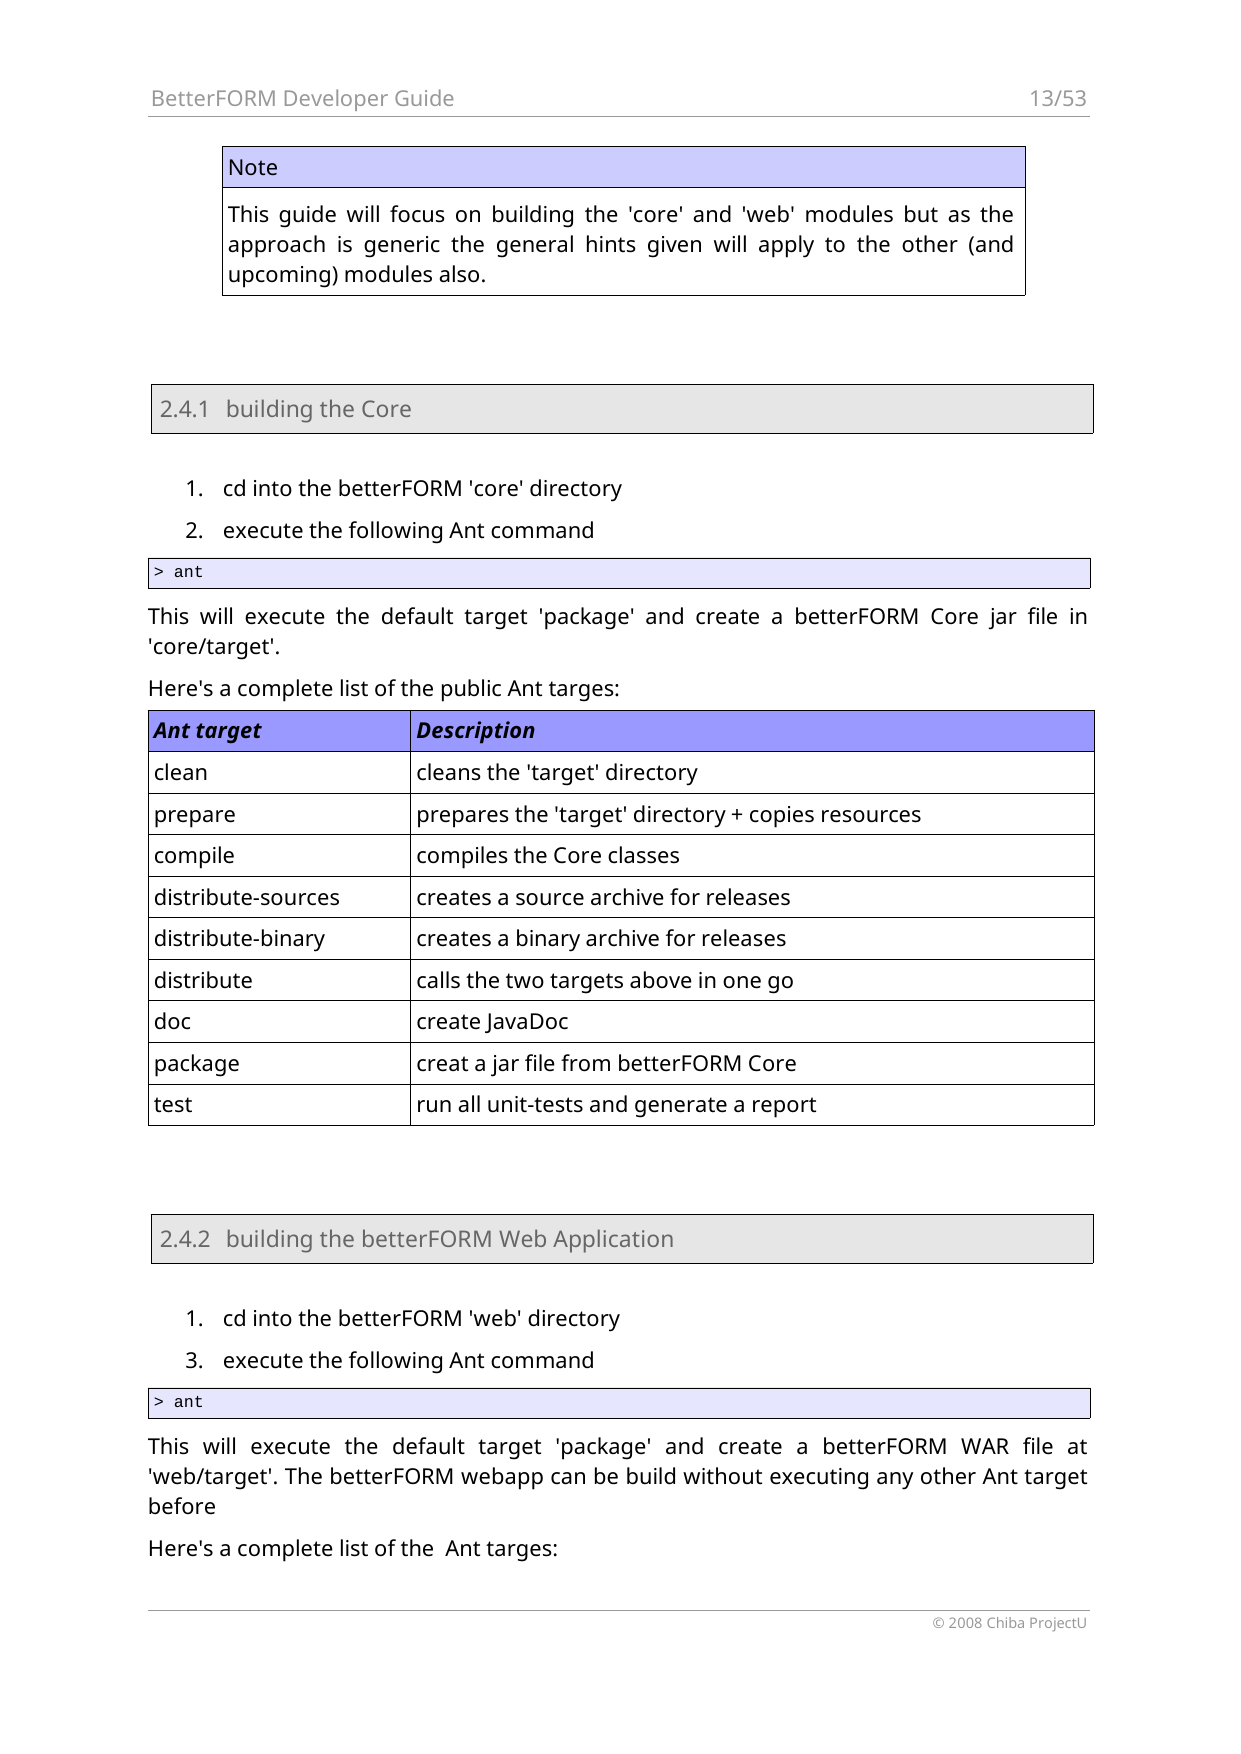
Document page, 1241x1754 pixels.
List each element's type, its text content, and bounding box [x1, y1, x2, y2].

table_cell clean [149, 752, 410, 793]
table_cell distribute-binary [149, 918, 410, 959]
list execute the following Ant command [185, 515, 1090, 545]
table_cell creat a jar file from betterFORM Core [411, 1043, 1094, 1084]
table_header Description [411, 711, 1094, 751]
table_cell This guide will focus on building the 'core' and 'web' modules but as the approach is generic the general hints given will apply to the other (and upcoming) modules also. [223, 188, 1025, 295]
table_cell cleans the 'target' directory [411, 752, 1094, 793]
table_cell creates a binary archive for releases [411, 918, 1094, 959]
table_cell prepares the 'target' directory + copies resources [411, 794, 1094, 834]
subtitle building the betterFORM Web Application [152, 1215, 1093, 1263]
table_cell compiles the Core classes [411, 835, 1094, 876]
table_cell package [149, 1043, 410, 1084]
text Here's a complete list of the Ant targes: [148, 1533, 1090, 1563]
subtitle building the Core [152, 385, 1093, 433]
table_header Ant target [149, 711, 410, 751]
list cd into the betterFORM 'core' directory [185, 472, 1090, 502]
text > ant [149, 1389, 1090, 1418]
table_cell calls the two targets above in one go [411, 960, 1094, 1000]
text > ant [149, 559, 1090, 588]
text This will execute the default target 'package' and create a betterFORM Core jar file in 'core/target'. [148, 601, 1090, 661]
table_cell creates a source archive for releases [411, 877, 1094, 917]
table_cell compile [149, 835, 410, 876]
list cd into the betterFORM 'web' directory [185, 1302, 1093, 1332]
text This will execute the default target 'package' and create a betterFORM WAR file at 'web/target'. The betterFORM webapp can be build without executing any other Ant target before [148, 1431, 1090, 1521]
table_cell test [149, 1085, 410, 1125]
list execute the following Ant command [185, 1345, 1090, 1375]
table_header Note [223, 147, 1025, 187]
table_cell distribute-sources [149, 877, 410, 917]
table_cell prepare [149, 794, 410, 834]
table_cell create JavaDoc [411, 1001, 1094, 1042]
table_cell distribute [149, 960, 410, 1000]
table_cell doc [149, 1001, 410, 1042]
table_cell run all unit-tests and generate a report [411, 1085, 1094, 1125]
text Here's a complete list of the public Ant targes: [148, 673, 1090, 703]
